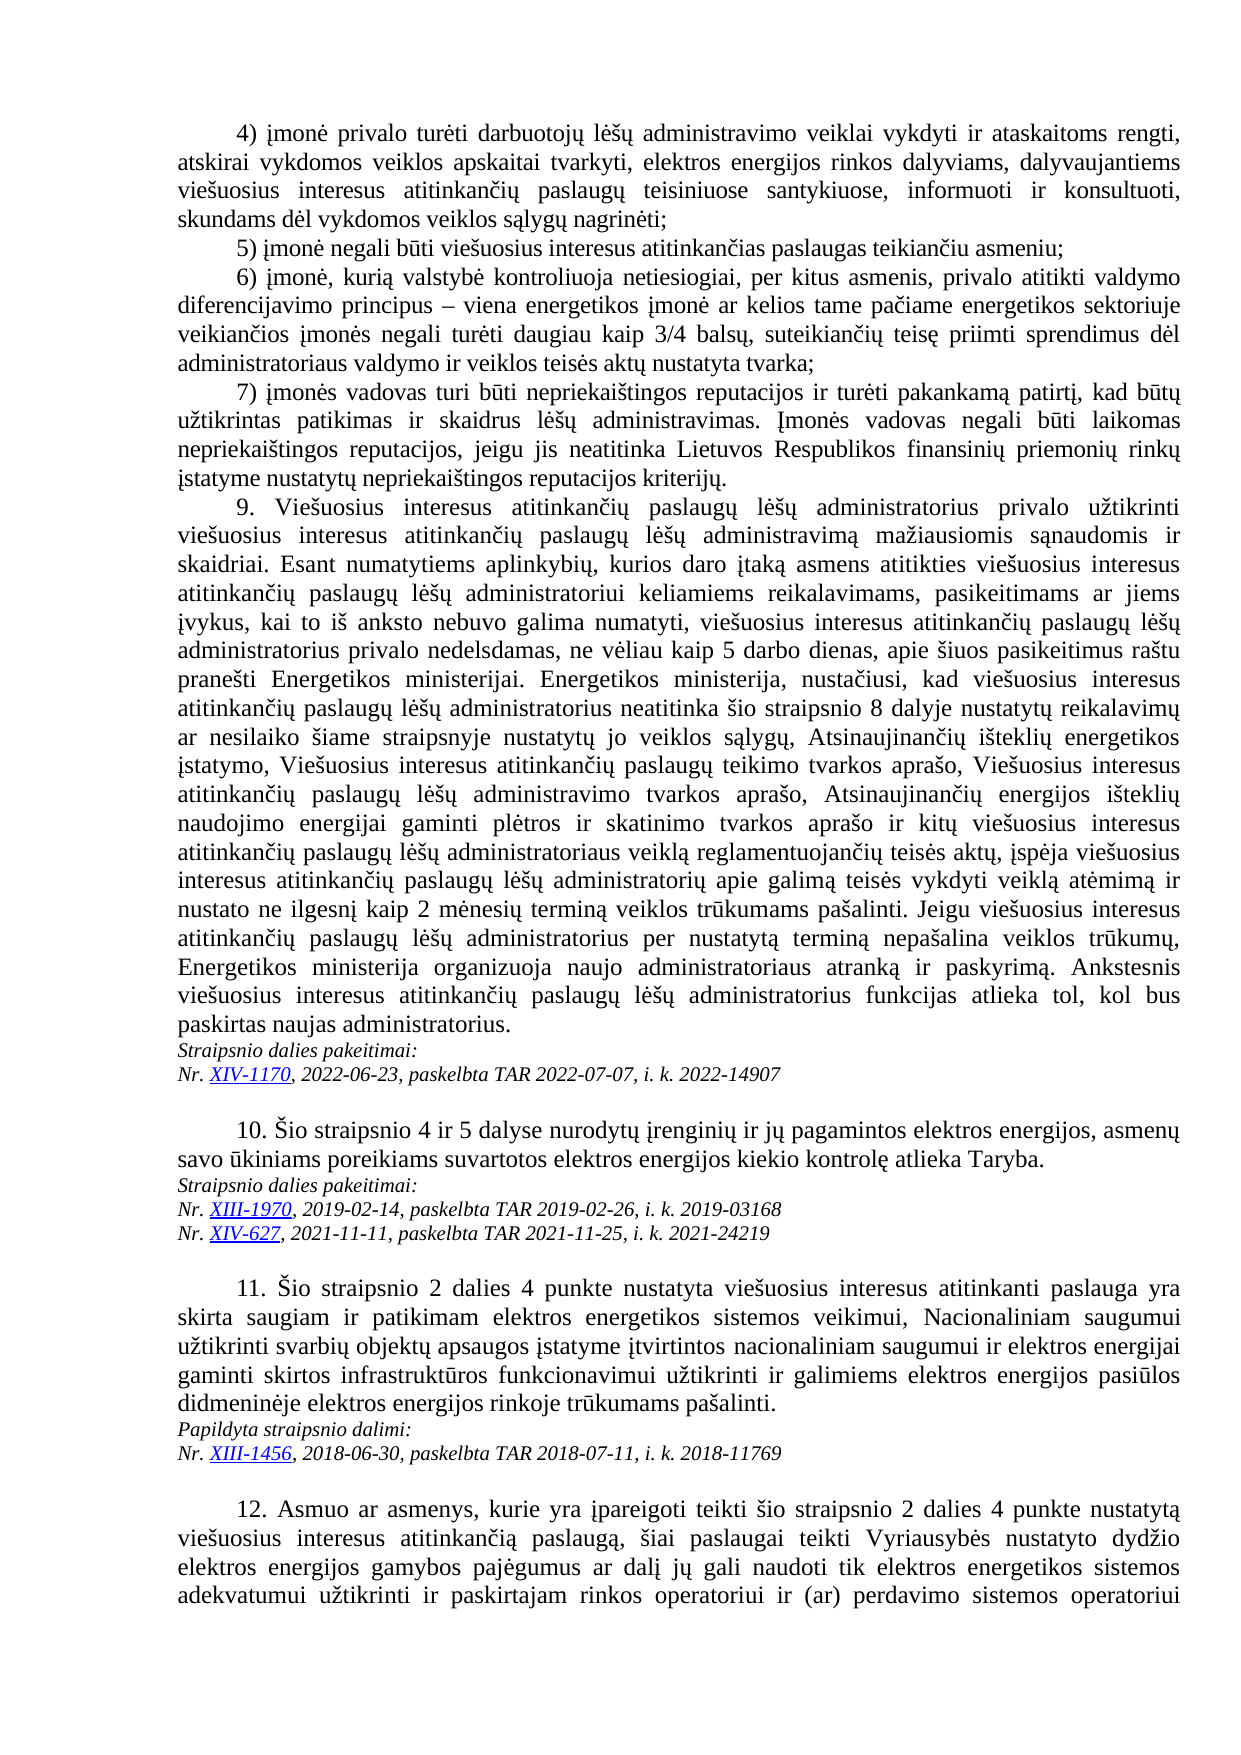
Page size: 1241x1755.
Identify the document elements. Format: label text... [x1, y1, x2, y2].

text Nr. XIV-1170, 2022-06-23, paskelbta TAR 2022-07-07, i. k. 2022-14907 [177, 1062, 1181, 1086]
text 5) įmonė negali būti viešuosius interesus atitinkančias paslaugas teikiančiu asmeniu; [177, 233, 1181, 262]
text 9. Viešuosius interesus atitinkančių paslaugų lėšų administratorius privalo užtikrinti viešuosius interesus atitinkančių paslaugų lėšų administravimą mažiausiomis sąnaudomis ir skaidriai. Esant numatytiems aplinkybių, kurios daro įtaką asmens atitikties viešuosius interesus atitinkančių paslaugų lėšų administratoriui keliamiems reikalavimams, pasikeitimams ar jiems įvykus, kai to iš anksto nebuvo galima numatyti, viešuosius interesus atitinkančių paslaugų lėšų administratorius privalo nedelsdamas, ne vėliau kaip 5 darbo dienas, apie šiuos pasikeitimus raštu pranešti Energetikos ministerijai. Energetikos ministerija, nustačiusi, kad viešuosius interesus atitinkančių paslaugų lėšų administratorius neatitinka šio straipsnio 8 dalyje nustatytų reikalavimų ar nesilaiko šiame straipsnyje nustatytų jo veiklos sąlygų, Atsinaujinančių išteklių energetikos įstatymo, Viešuosius interesus atitinkančių paslaugų teikimo tvarkos aprašo, Viešuosius interesus atitinkančių paslaugų lėšų administravimo tvarkos aprašo, Atsinaujinančių energijos išteklių naudojimo energijai gaminti plėtros ir skatinimo tvarkos aprašo ir kitų viešuosius interesus atitinkančių paslaugų lėšų administratoriaus veiklą reglamentuojančių teisės aktų, įspėja viešuosius interesus atitinkančių paslaugų lėšų administratorių apie galimą teisės vykdyti veiklą atėmimą ir nustato ne ilgesnį kaip 2 mėnesių terminą veiklos trūkumams pašalinti. Jeigu viešuosius interesus atitinkančių paslaugų lėšų administratorius per nustatytą terminą nepašalina veiklos trūkumų, Energetikos ministerija organizuoja naujo administratoriaus atranką ir paskyrimą. Ankstesnis viešuosius interesus atitinkančių paslaugų lėšų administratorius funkcijas atlieka tol, kol bus paskirtas naujas administratorius. [177, 492, 1181, 1038]
text Papildyta straipsnio dalimi: [177, 1417, 1181, 1441]
text 10. Šio straipsnio 4 ir 5 dalyse nurodytų įrenginių ir jų pagamintos elektros energijos, asmenų savo ūkiniams poreikiams suvartotos elektros energijos kiekio kontrolę atlieka Taryba. [177, 1115, 1181, 1172]
text Nr. XIII-1970, 2019-02-14, paskelbta TAR 2019-02-26, i. k. 2019-03168 [177, 1197, 1181, 1221]
text Nr. XIV-627, 2021-11-11, paskelbta TAR 2021-11-25, i. k. 2021-24219 [177, 1221, 1181, 1245]
text 12. Asmuo ar asmenys, kurie yra įpareigoti teikti šio straipsnio 2 dalies 4 punkte nustatytą viešuosius interesus atitinkančią paslaugą, šiai paslaugai teikti Vyriausybės nustatyto dydžio elektros energijos gamybos pajėgumus ar dalį jų gali naudoti tik elektros energetikos sistemos adekvatumui užtikrinti ir paskirtajam rinkos operatoriui ir (ar) perdavimo sistemos operatoriui [177, 1494, 1181, 1609]
text 7) įmonės vadovas turi būti nepriekaištingos reputacijos ir turėti pakankamą patirtį, kad būtų užtikrintas patikimas ir skaidrus lėšų administravimas. Įmonės vadovas negali būti laikomas nepriekaištingos reputacijos, jeigu jis neatitinka Lietuvos Respublikos finansinių priemonių rinkų įstatyme nustatytų nepriekaištingos reputacijos kriterijų. [177, 377, 1181, 492]
text Straipsnio dalies pakeitimai: [177, 1038, 1181, 1062]
text Straipsnio dalies pakeitimai: [177, 1172, 1181, 1197]
text 6) įmonė, kurią valstybė kontroliuoja netiesiogiai, per kitus asmenis, privalo atitikti valdymo diferencijavimo principus – viena energetikos įmonė ar kelios tame pačiame energetikos sektoriuje veikiančios įmonės negali turėti daugiau kaip 3/4 balsų, suteikiančių teisę priimti sprendimus dėl administratoriaus valdymo ir veiklos teisės aktų nustatyta tvarka; [177, 262, 1181, 377]
text 11. Šio straipsnio 2 dalies 4 punkte nustatyta viešuosius interesus atitinkanti paslauga yra skirta saugiam ir patikimam elektros energetikos sistemos veikimui, Nacionaliniam saugumui užtikrinti svarbių objektų apsaugos įstatyme įtvirtintos nacionaliniam saugumui ir elektros energijai gaminti skirtos infrastruktūros funkcionavimui užtikrinti ir galimiems elektros energijos pasiūlos didmeninėje elektros energijos rinkoje trūkumams pašalinti. [177, 1273, 1181, 1417]
text 4) įmonė privalo turėti darbuotojų lėšų administravimo veiklai vykdyti ir ataskaitoms rengti, atskirai vykdomos veiklos apskaitai tvarkyti, elektros energijos rinkos dalyviams, dalyvaujantiems viešuosius interesus atitinkančių paslaugų teisiniuose santykiuose, informuoti ir konsultuoti, skundams dėl vykdomos veiklos sąlygų nagrinėti; [177, 118, 1181, 233]
text Nr. XIII-1456, 2018-06-30, paskelbta TAR 2018-07-11, i. k. 2018-11769 [177, 1441, 1181, 1465]
